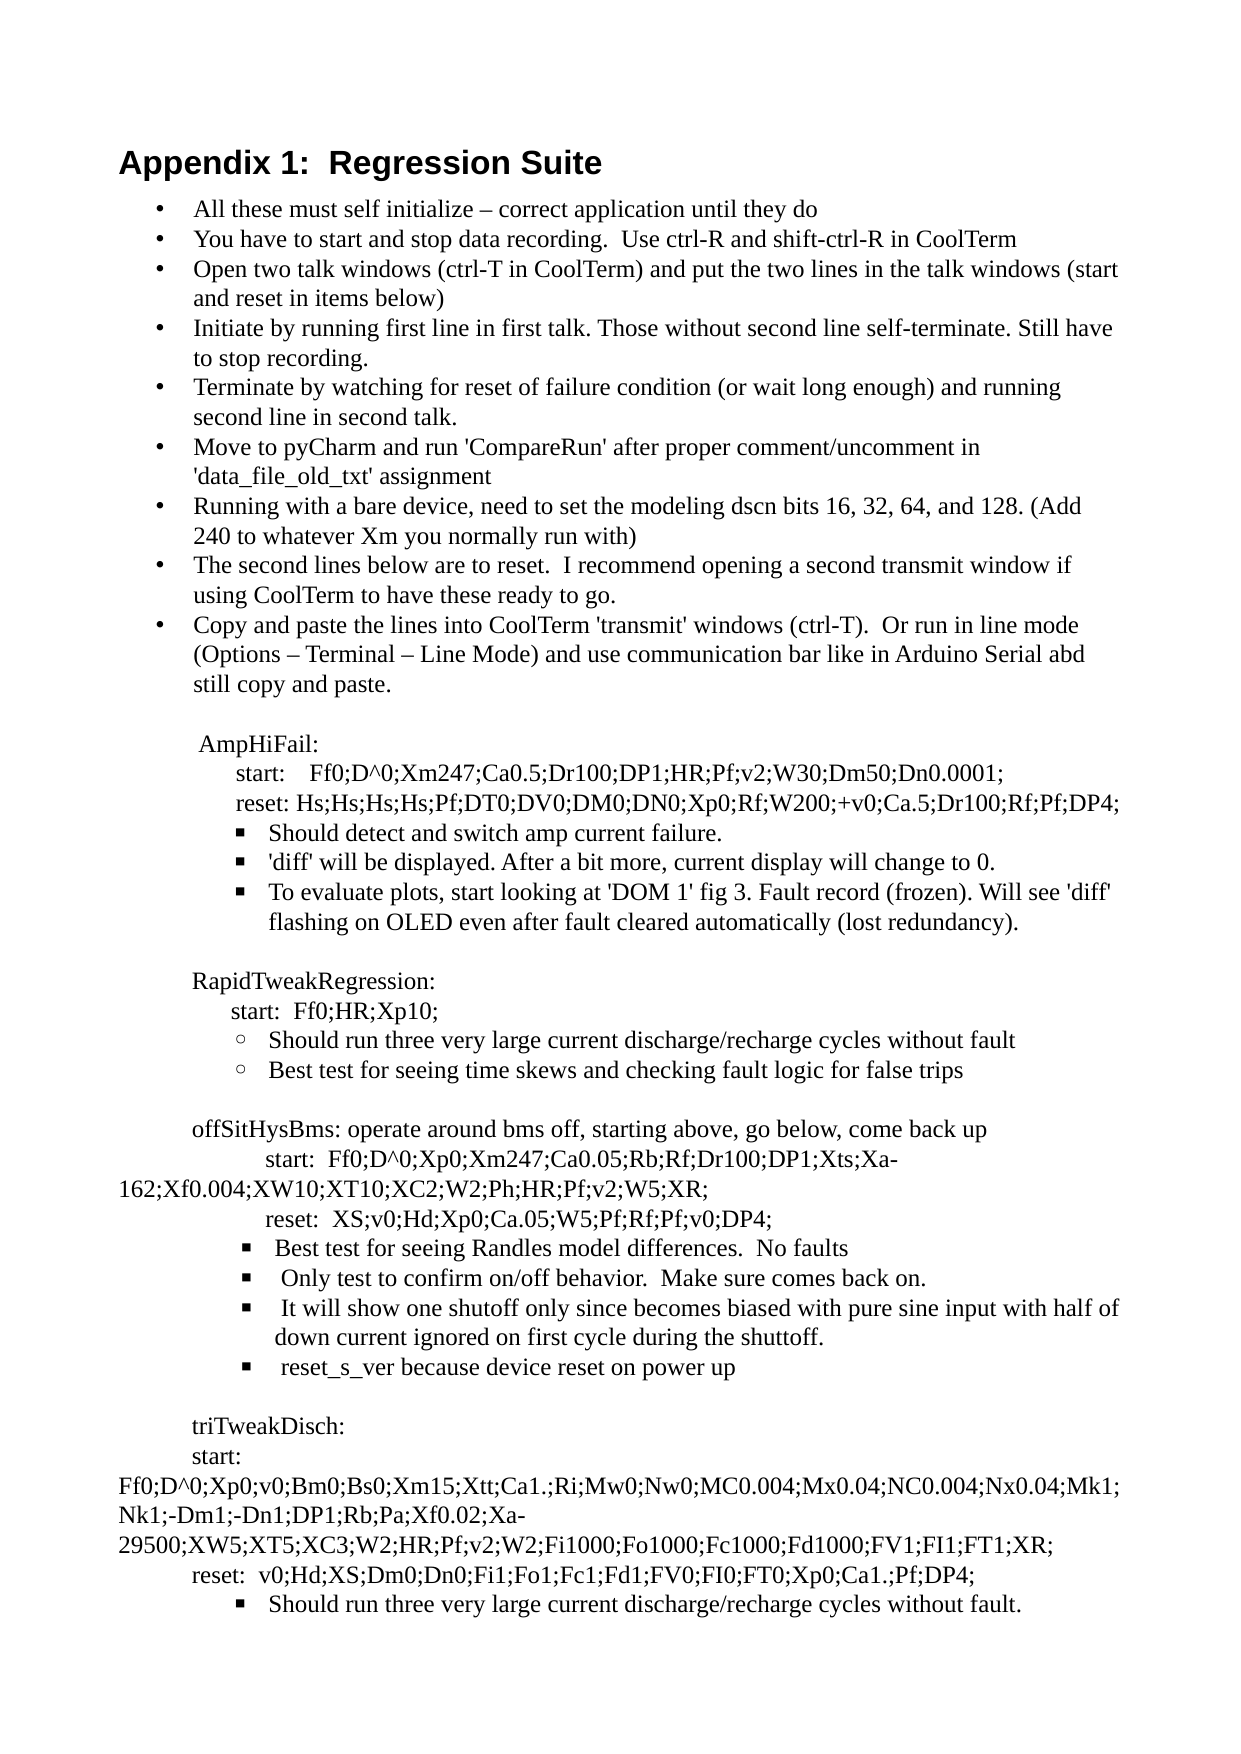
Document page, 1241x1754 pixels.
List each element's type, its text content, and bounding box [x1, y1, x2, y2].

list It will show one shutoff only since becomes biased with pure sine input with half of down current ignored on first cycle during the shuttoff. [237, 1292, 1122, 1351]
text reset: XS;v0;Hd;Xp0;Ca.05;W5;Pf;Rf;Pf;v0;DP4; [118, 1203, 1122, 1232]
list Should run three very large current discharge/recharge cycles without fault [231, 1024, 1122, 1054]
list AmpHiFail: [161, 728, 1122, 757]
list Should detect and switch amp current failure. [231, 817, 1122, 846]
text start: Ff0;D^0;Xp0;Xm247;Ca0.05;Rb;Rf;Dr100;DP1;Xts;Xa-162;Xf0.004;XW10;XT10;XC2;W2;Ph;HR;Pf;v2;W5;XR; [118, 1143, 1122, 1203]
list Only test to confirm on/off behavior. Make sure comes back on. [237, 1262, 1122, 1292]
list Initiate by running first line in first talk. Those without second line self-terminate. Still have to stop recording. [156, 312, 1122, 371]
text offSitHysBms: operate around bms off, starting above, go below, come back up [118, 1114, 1122, 1143]
list Copy and paste the lines into CoolTerm 'transmit' windows (ctrl-T). Or run in line mode (Options – Terminal – Line Mode) and use communication bar like in Arduino Serial abd still copy and paste. [156, 609, 1122, 698]
list Best test for seeing Randles model differences. No faults [237, 1232, 1122, 1262]
list reset: Hs;Hs;Hs;Hs;Pf;DT0;DV0;DM0;DN0;Xp0;Rf;W200;+v0;Ca.5;Dr100;Rf;Pf;DP4; [198, 787, 1122, 817]
list You have to start and stop data recording. Use ctrl-R and shift-ctrl-R in CoolTerm [156, 223, 1122, 253]
list Terminate by watching for reset of failure condition (or wait long enough) and running second line in second talk. [156, 371, 1122, 431]
list reset_s_ver because device reset on power up [237, 1351, 1122, 1381]
text triTweakDisch: [118, 1411, 1122, 1440]
list start: Ff0;D^0;Xm247;Ca0.5;Dr100;DP1;HR;Pf;v2;W30;Dm50;Dn0.0001; [198, 757, 1122, 787]
list Should run three very large current discharge/recharge cycles without fault. [231, 1589, 1122, 1618]
subtitle Appendix 1: Regression Suite [118, 143, 1122, 182]
list 'diff' will be displayed. After a bit more, current display will change to 0. [231, 846, 1122, 876]
list start: Ff0;HR;Xp10; [193, 995, 1122, 1024]
list Best test for seeing time skews and checking fault logic for false trips [231, 1054, 1122, 1084]
text reset: v0;Hd;XS;Dm0;Dn0;Fi1;Fo1;Fc1;Fd1;FV0;FI0;FT0;Xp0;Ca1.;Pf;DP4; [118, 1559, 1122, 1589]
list Running with a bare device, need to set the modeling dscn bits 16, 32, 64, and 128. (Add 240 to whatever Xm you normally run with) [156, 490, 1122, 549]
text RapidTweakRegression: [118, 965, 1122, 995]
list Move to pyCharm and run 'CompareRun' after proper comment/uncomment in 'data_file_old_txt' assignment [156, 431, 1122, 490]
list The second lines below are to reset. I recommend opening a second transmit window if using CoolTerm to have these ready to go. [156, 549, 1122, 609]
text start: Ff0;D^0;Xp0;v0;Bm0;Bs0;Xm15;Xtt;Ca1.;Ri;Mw0;Nw0;MC0.004;Mx0.04;NC0.004;Nx0.04;Mk1;Nk1;-Dm1;-Dn1;DP1;Rb;Pa;Xf0.02;Xa-29500;XW5;XT5;XC3;W2;HR;Pf;v2;W2;Fi1000;Fo1000;Fc1000;Fd1000;FV1;FI1;FT1;XR; [118, 1440, 1122, 1559]
list All these must self initialize – correct application until they do [156, 194, 1122, 223]
list Open two talk windows (ctrl-T in CoolTerm) and put the two lines in the talk windows (start and reset in items below) [156, 253, 1122, 312]
list To evaluate plots, start looking at 'DOM 1' fig 3. Fault record (frozen). Will see 'diff' flashing on OLED even after fault cleared automatically (lost redundancy). [231, 876, 1122, 936]
